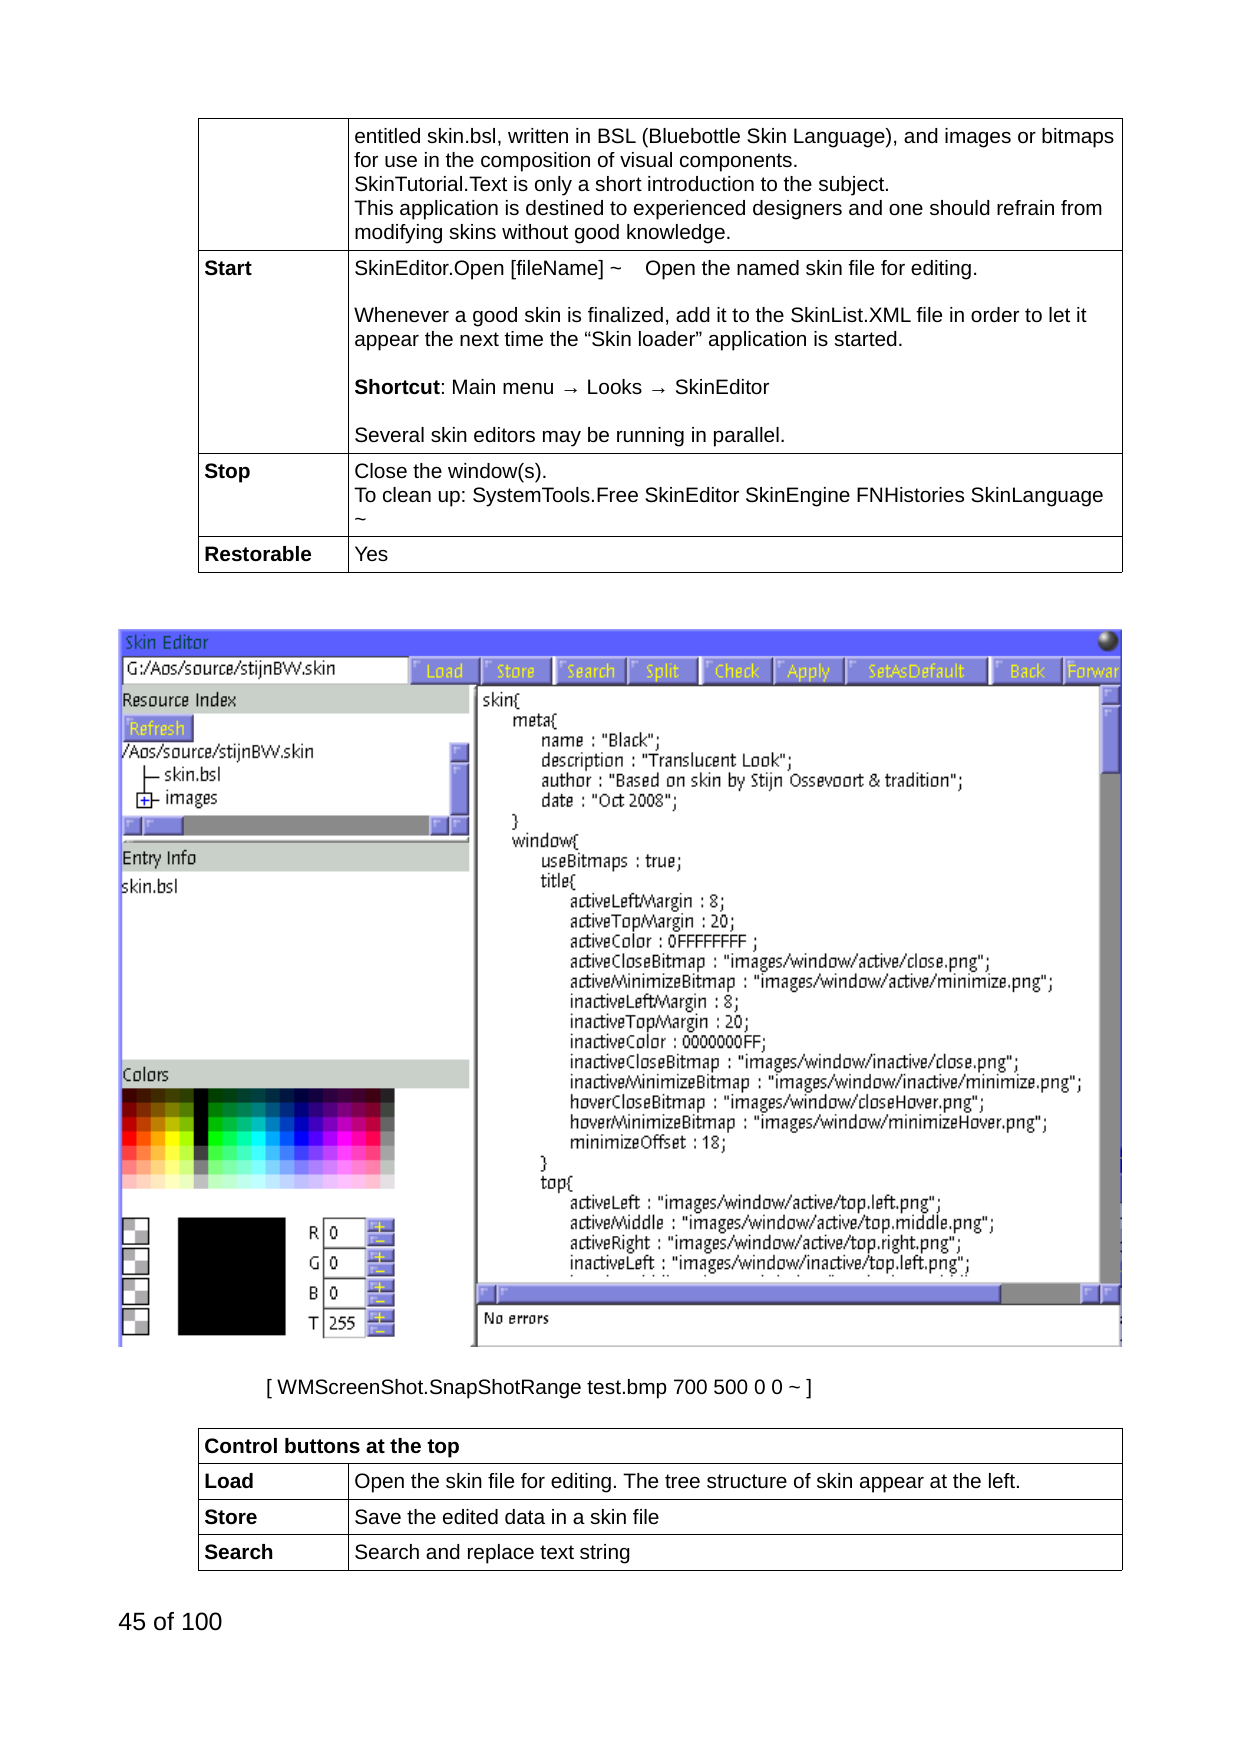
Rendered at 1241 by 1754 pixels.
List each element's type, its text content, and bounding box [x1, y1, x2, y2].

table_cell Yes [349, 537, 1122, 572]
text [ WMScreenShot.SnapShotRange test.bmp 700 500 0 0 ~ ] [118, 1375, 1122, 1399]
table_cell Stop [199, 454, 348, 536]
table_header entitled skin.bsl, written in BSL (Bluebottle Skin Language), and images or bitmaps for use in the composition of visual components. SkinTutorial.Text is only a short introduction to the subject. This application is destined to experienced designers and one should refrain from modifying skins without good knowledge. [349, 119, 1122, 249]
picture [118, 629, 1122, 1347]
table_cell Restorable [199, 537, 348, 572]
table_header [199, 119, 348, 249]
table_cell Open the skin file for editing. The tree structure of skin appear at the left. [349, 1464, 1122, 1499]
table_cell Save the edited data in a skin file [349, 1500, 1122, 1534]
table_cell Start [199, 251, 348, 453]
table_cell SkinEditor.Open [fileName] ~ Open the named skin file for editing. Whenever a good skin is finalized, add it to the SkinList.XML file in order to let it appear the next time the “Skin loader” application is started. Shortcut: Main menu → Looks → SkinEditor Several skin editors may be running in parallel. [349, 251, 1122, 453]
table_cell Close the window(s). To clean up: SystemTools.Free SkinEditor SkinEngine FNHistories SkinLanguage ~ [349, 454, 1122, 536]
table_cell Load [199, 1464, 348, 1499]
table_cell Store [199, 1500, 348, 1534]
table_cell Search [199, 1535, 348, 1570]
table_header Control buttons at the top [199, 1429, 1122, 1463]
table_cell Search and replace text string [349, 1535, 1122, 1570]
